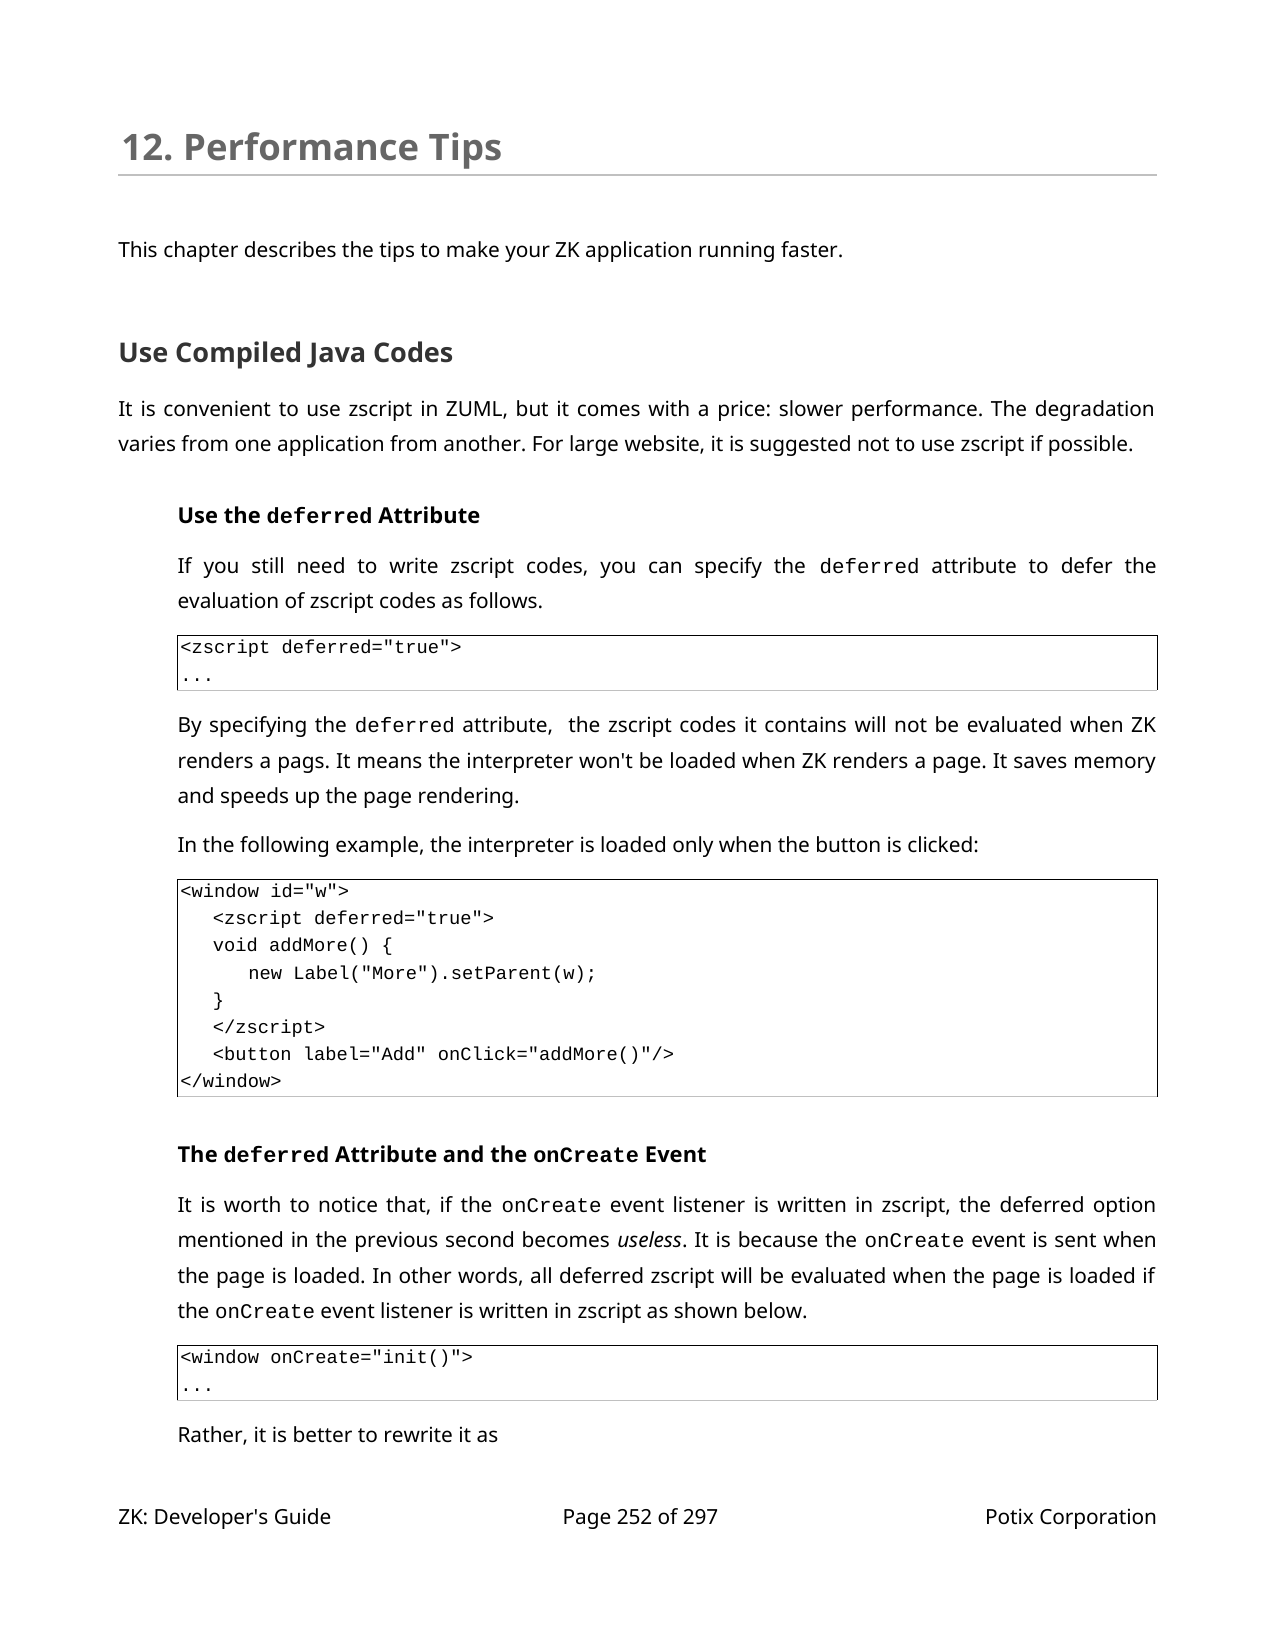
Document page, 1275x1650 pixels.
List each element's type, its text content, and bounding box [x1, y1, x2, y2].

text This chapter describes the tips to make your ZK application running faster. [118, 235, 1157, 263]
text ... [178, 1372, 1157, 1400]
text <window onCreate="init()"> [178, 1346, 1157, 1369]
text void addMore() { [178, 933, 1157, 958]
text It is worth to notice that, if the onCreate event listener is written in zscript, the deferred option mentioned in the previous second becomes useless. It is because the onCreate event is sent when the page is loaded. In other words, all deferred zscript will be evaluated when the page is loaded if the onCreate event listener is written in zscript as shown below. [177, 1190, 1157, 1324]
subtitle Use Compiled Java Codes [118, 334, 1157, 371]
subtitle 12. Performance Tips [118, 118, 1157, 174]
text <zscript deferred="true"> [178, 636, 1157, 660]
text By specifying the deferred attribute, the zscript codes it contains will not be evaluated when ZK renders a pags. It means the interpreter won't be loaded when ZK renders a page. It saves memory and speeds up the page rendering. [177, 711, 1157, 809]
text It is convenient to use zscript in ZUML, but it comes with a price: slower performance. The degradation varies from one application from another. For large website, it is suggested not to use zscript if possible. [118, 394, 1157, 458]
text In the following example, the interpreter is loaded only when the button is clicked: [177, 830, 1157, 858]
text <window id="w"> [178, 880, 1157, 903]
text <button label="Add" onClick="addMore()"/> [178, 1042, 1157, 1066]
text ... [178, 663, 1157, 690]
subtitle Use the deferred Attribute [177, 500, 1157, 530]
subtitle The deferred Attribute and the onCreate Event [177, 1139, 1157, 1169]
text <zscript deferred="true"> [178, 906, 1157, 930]
text } [178, 988, 1157, 1012]
text Rather, it is better to rewrite it as [177, 1420, 1157, 1448]
text </window> [178, 1069, 1157, 1096]
text If you still need to write zscript codes, you can specify the deferred attribute to defer the evaluation of zscript codes as follows. [177, 551, 1157, 615]
text </zscript> [178, 1015, 1157, 1039]
text new Label("More").setParent(w); [178, 961, 1157, 985]
